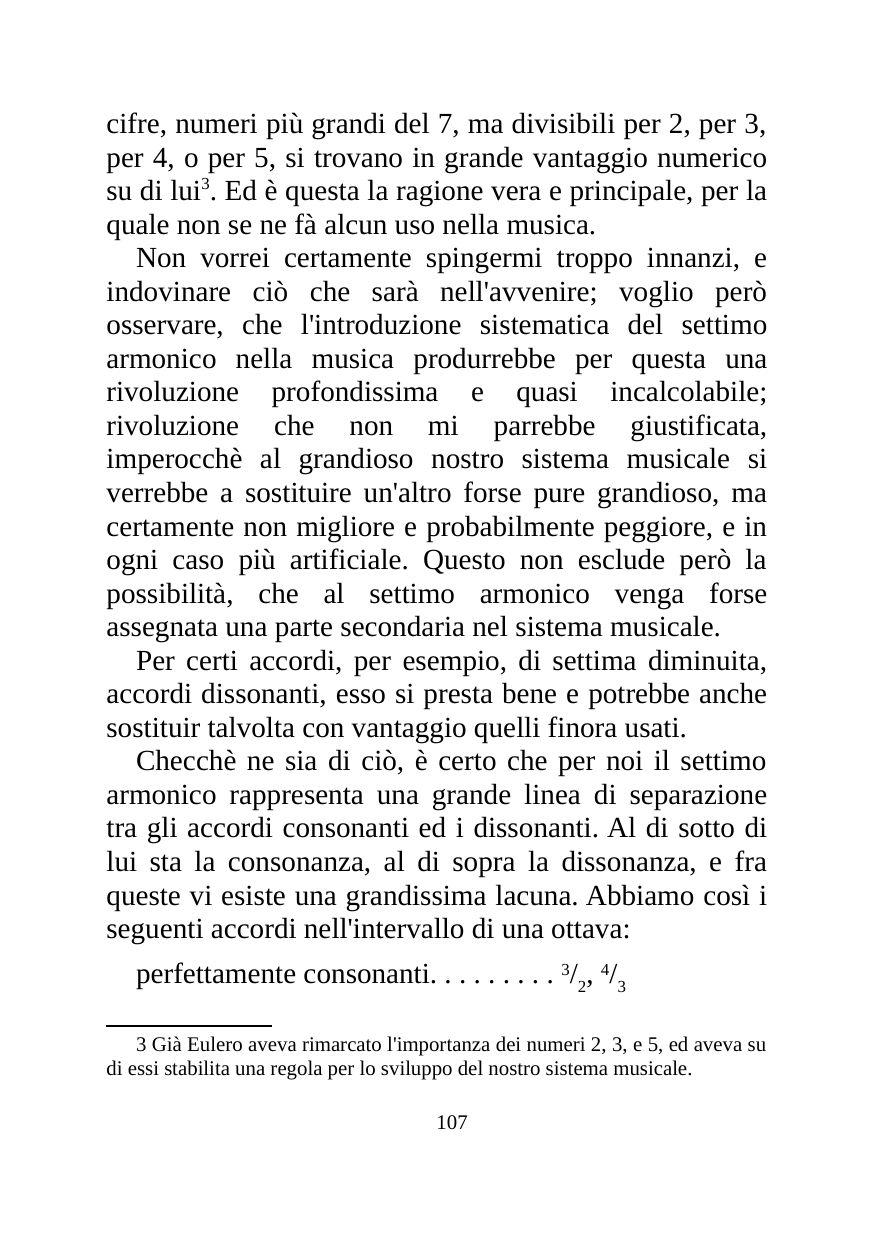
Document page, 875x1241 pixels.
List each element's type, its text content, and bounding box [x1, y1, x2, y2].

text cifre, numeri più grandi del 7, ma divisibili per 2, per 3, per 4, o per 5, si trovano in grande vantaggio numerico su di lui. Ed è questa la ragione vera e principale, per la quale non se ne fà alcun uso nella musica. [106, 106, 768, 240]
text perfettamente consonanti. . . . . . . . . 3/2, 4/3 [106, 957, 768, 996]
text Non vorrei certamente spingermi troppo innanzi, e indovinare ciò che sarà nell'avvenire; voglio però osservare, che l'introduzione sistematica del settimo armonico nella musica produrrebbe per questa una rivoluzione profondissima e quasi incalcolabile; rivoluzione che non mi parrebbe giustificata, imperocchè al grandioso nostro sistema musicale si verrebbe a sostituire un'altro forse pure grandioso, ma certamente non migliore e probabilmente peggiore, e in ogni caso più artificiale. Questo non esclude però la possibilità, che al settimo armonico venga forse assegnata una parte secondaria nel sistema musicale. [106, 240, 768, 643]
text Per certi accordi, per esempio, di settima diminuita, accordi dissonanti, esso si presta bene e potrebbe anche sostituir talvolta con vantaggio quelli finora usati. [106, 643, 768, 743]
text Già Eulero aveva rimarcato l'importanza dei numeri 2, 3, e 5, ed aveva su di essi stabilita una regola per lo sviluppo del nostro sistema musicale. [106, 1032, 768, 1080]
text Checchè ne sia di ciò, è certo che per noi il settimo armonico rappresenta una grande linea di separazione tra gli accordi consonanti ed i dissonanti. Al di sotto di lui sta la consonanza, al di sopra la dissonanza, e fra queste vi esiste una grandissima lacuna. Abbiamo così i seguenti accordi nell'intervallo di una ottava: [106, 743, 768, 945]
